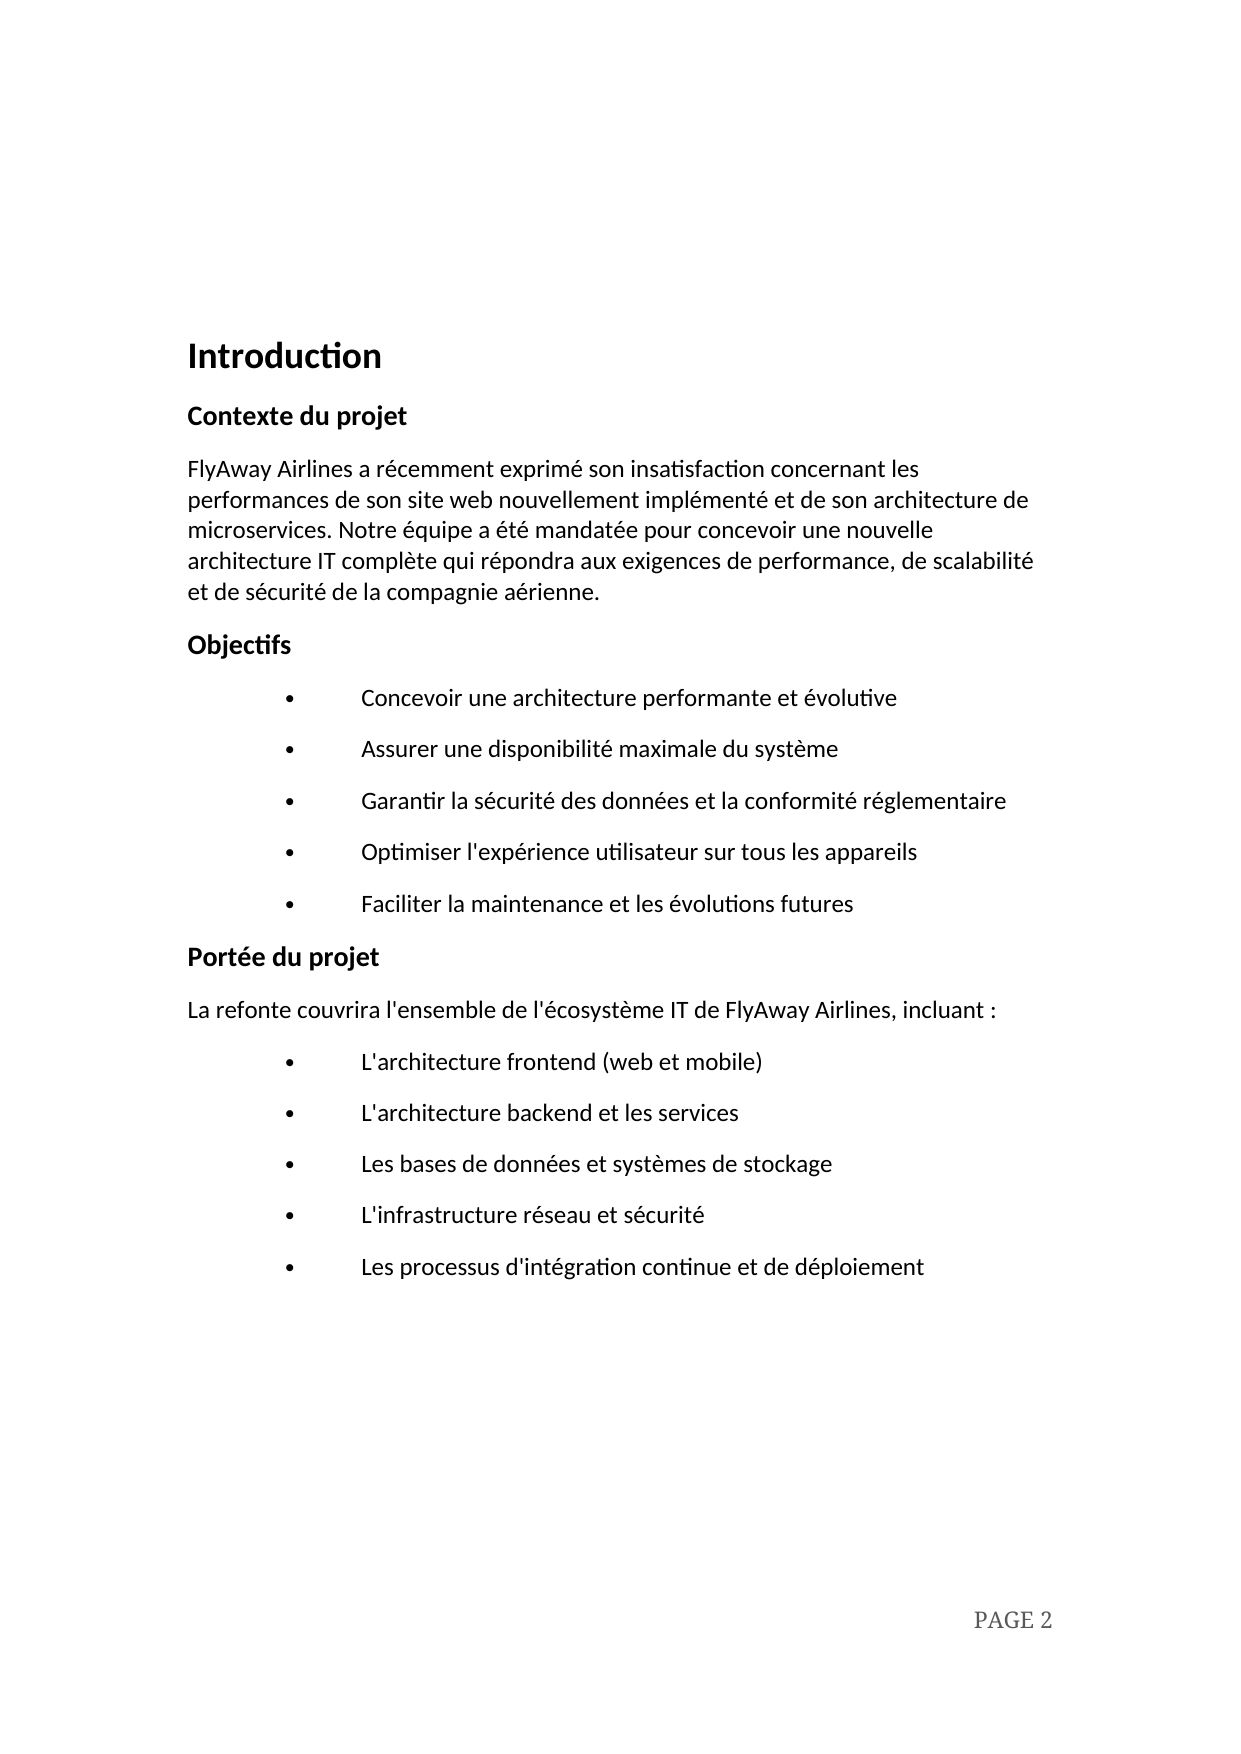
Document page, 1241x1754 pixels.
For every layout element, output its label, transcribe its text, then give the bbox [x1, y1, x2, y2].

list Concevoir une architecture performante et évolutive [286, 682, 1053, 713]
subtitle Contexte du projet [187, 398, 1053, 433]
subtitle Portée du projet [187, 939, 1053, 973]
list L'infrastructure réseau et sécurité [286, 1200, 1053, 1230]
subtitle Objectifs [187, 627, 1053, 661]
list L'architecture backend et les services [286, 1097, 1053, 1127]
list L'architecture frontend (web et mobile) [286, 1046, 1053, 1076]
text FlyAway Airlines a récemment exprimé son insatisfaction concernant les performances de son site web nouvellement implémenté et de son architecture de microservices. Notre équipe a été mandatée pour concevoir une nouvelle architecture IT complète qui répondra aux exigences de performance, de scalabilité et de sécurité de la compagnie aérienne. [187, 454, 1053, 606]
subtitle Introduction [187, 332, 1053, 378]
text La refonte couvrira l'ensemble de l'écosystème IT de FlyAway Airlines, incluant : [187, 994, 1053, 1025]
list Faciliter la maintenance et les évolutions futures [286, 888, 1053, 918]
list Assurer une disponibilité maximale du système [286, 734, 1053, 764]
list Garantir la sécurité des données et la conformité réglementaire [286, 785, 1053, 816]
list Les processus d'intégration continue et de déploiement [286, 1251, 1053, 1282]
list Les bases de données et systèmes de stockage [286, 1148, 1053, 1179]
list Optimiser l'expérience utilisateur sur tous les appareils [286, 836, 1053, 867]
